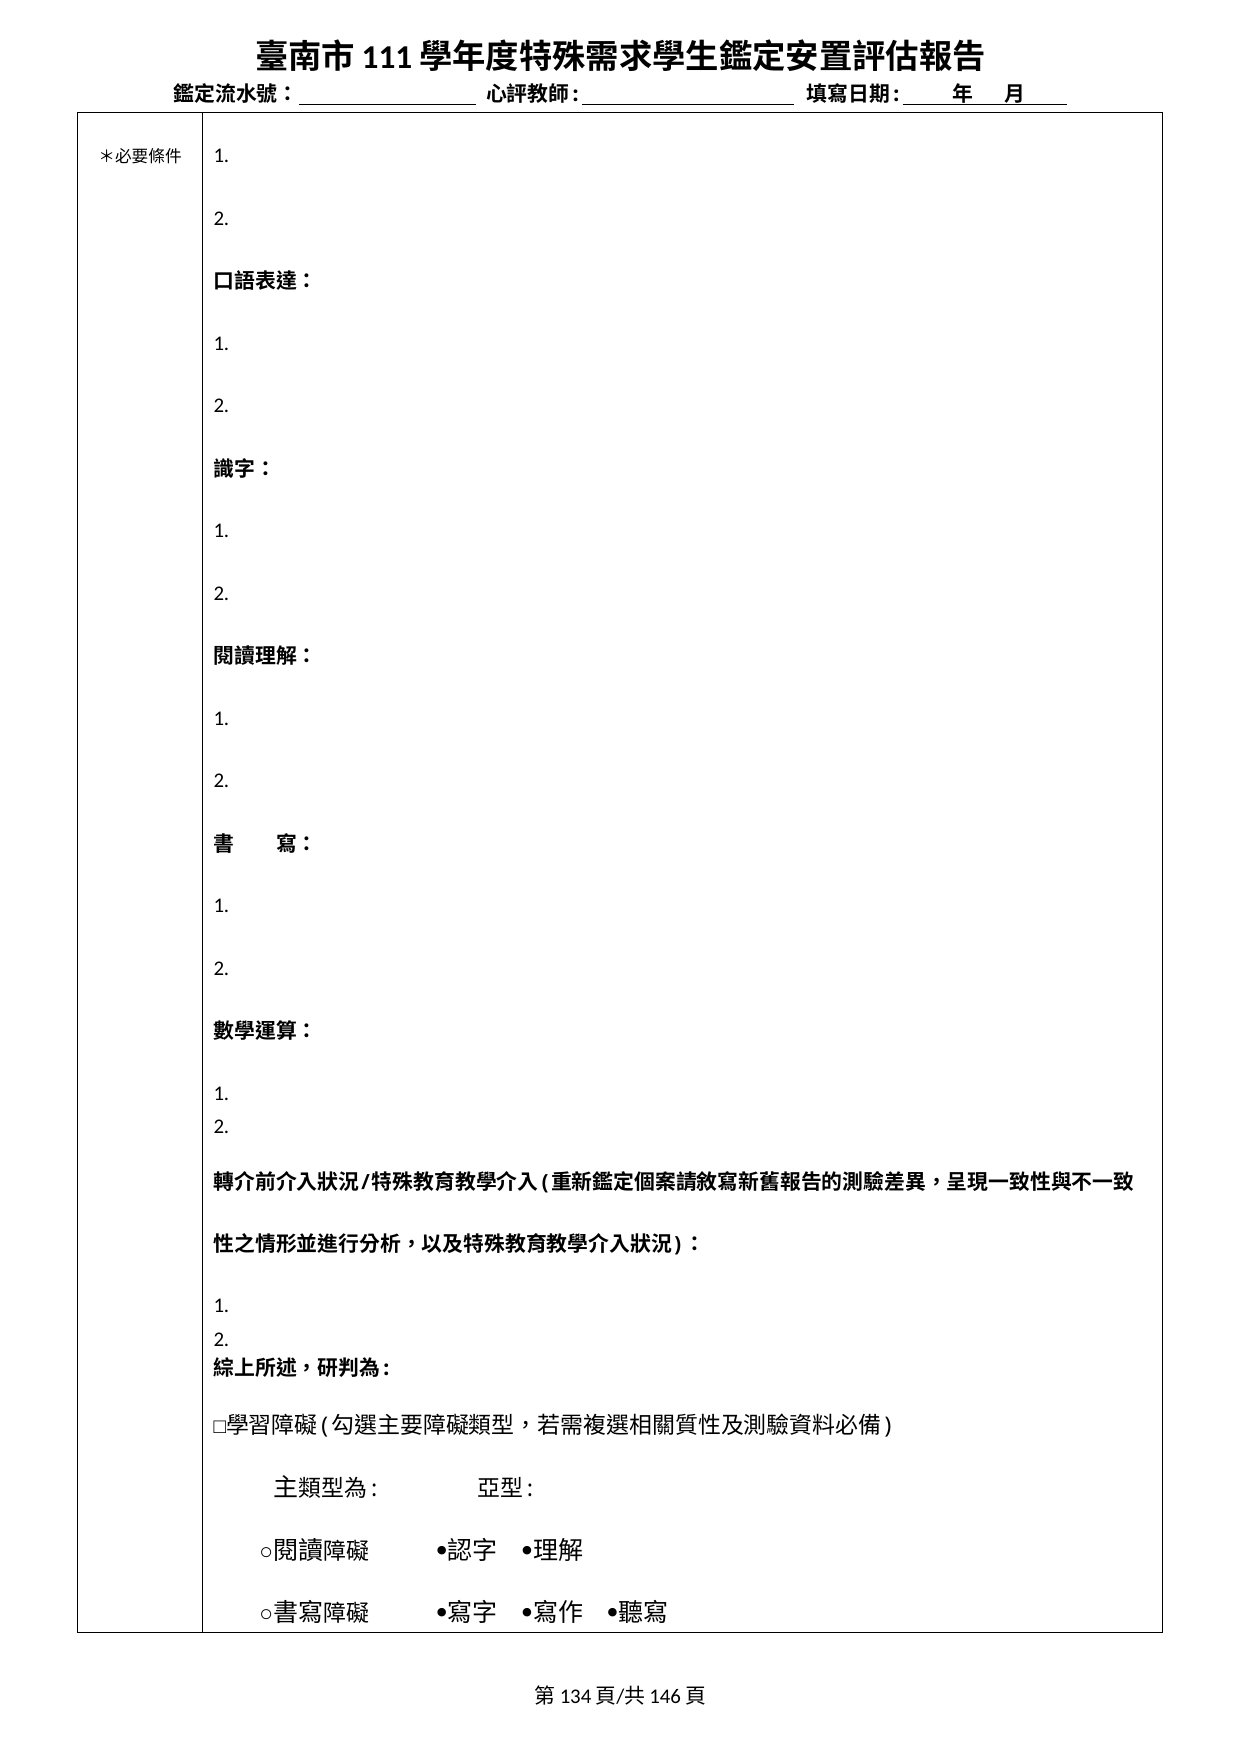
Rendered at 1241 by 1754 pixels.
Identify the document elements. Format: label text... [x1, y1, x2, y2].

table_header ＊必要條件 [78, 113, 202, 1632]
table_header 1. 2. 口語表達： 1. 2. 識字： 1. 2. 閱讀理解： 1. 2. 書 寫： 1. 2. 數學運算： 1. 2. 轉介前介入狀況/特殊教育教學介入(重新鑑定個案請敘寫新舊報告的測驗差異，呈現一致性與不一致性之情形並進行分析，以及特殊教育教學介入狀況)： 1. 2. 綜上所述，研判為: □學習障礙(勾選主要障礙類型，若需複選相關質性及測驗資料必備) 主類型為: 亞型: ○閱讀障礙 認字 理解 ○書寫障礙 寫字 寫作 聽寫 [203, 113, 1162, 1632]
